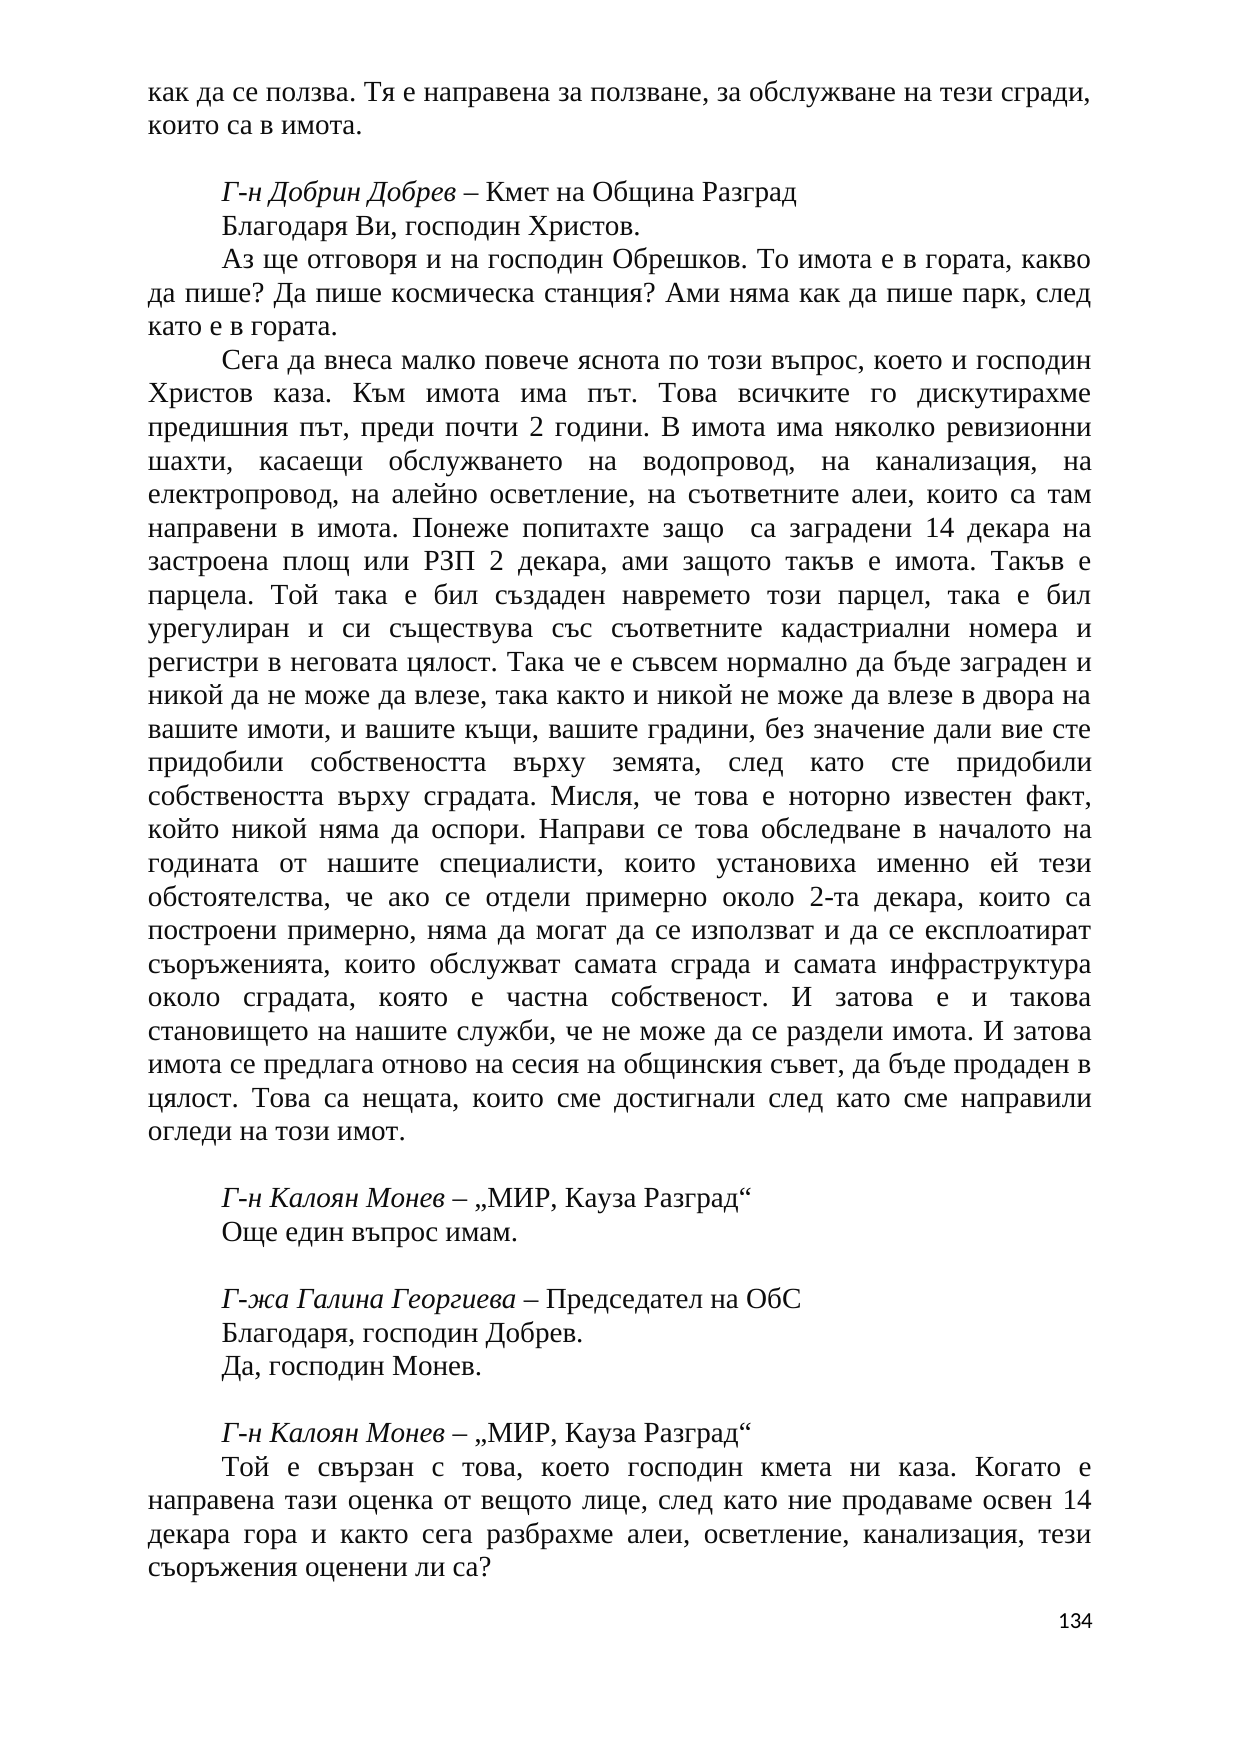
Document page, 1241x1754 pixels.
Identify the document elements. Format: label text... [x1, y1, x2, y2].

text Да, господин Монев. [148, 1348, 1093, 1382]
text Г-н Калоян Монев – „МИР, Кауза Разград“ [148, 1415, 1093, 1449]
text Благодаря, господин Добрев. [148, 1315, 1093, 1348]
text как да се ползва. Тя е направена за ползване, за обслужване на тези сгради, които са в имота. [148, 74, 1093, 141]
text Г-н Калоян Монев – „МИР, Кауза Разград“ [148, 1181, 1093, 1214]
text Сега да внеса малко повече яснота по този въпрос, което и господин Христов каза. Към имота има път. Това всичките го дискутирахме предишния път, преди почти 2 години. В имота има няколко ревизионни шахти, касаещи обслужването на водопровод, на канализация, на електропровод, на алейно осветление, на съответните алеи, които са там направени в имота. Понеже попитахте защо са заградени 14 декара на застроена площ или РЗП 2 декара, ами защото такъв е имота. Такъв е парцела. Той така е бил създаден навремето този парцел, така е бил урегулиран и си съществува със съответните кадастриални номера и регистри в неговата цялост. Така че е съвсем нормално да бъде заграден и никой да не може да влезе, така както и никой не може да влезе в двора на вашите имоти, и вашите къщи, вашите градини, без значение дали вие сте придобили собствеността върху земята, след като сте придобили собствеността върху сградата. Мисля, че това е ноторно известен факт, който никой няма да оспори. Направи се това обследване в началото на годината от нашите специалисти, които установиха именно ей тези обстоятелства, че ако се отдели примерно около 2-та декара, които са построени примерно, няма да могат да се използват и да се експлоатират съоръженията, които обслужват самата сграда и самата инфраструктура около сградата, която е частна собственост. И затова е и такова становището на нашите служби, че не може да се раздели имота. И затова имота се предлага отново на сесия на общинския съвет, да бъде продаден в цялост. Това са нещата, които сме достигнали след като сме направили огледи на този имот. [148, 342, 1093, 1147]
text Той е свързан с това, което господин кмета ни каза. Когато е направена тази оценка от вещото лице, след като ние продаваме освен 14 декара гора и както сега разбрахме алеи, осветление, канализация, тези съоръжения оценени ли са? [148, 1449, 1093, 1583]
text Аз ще отговоря и на господин Обрешков. То имота е в гората, какво да пише? Да пише космическа станция? Ами няма как да пише парк, след като е в гората. [148, 241, 1093, 342]
text Г-жа Галина Георгиева – Председател на ОбС [148, 1281, 1093, 1315]
text Още един въпрос имам. [148, 1214, 1093, 1248]
text Благодаря Ви, господин Христов. [148, 208, 1093, 241]
text Г-н Добрин Добрев – Кмет на Община Разград [148, 174, 1093, 208]
